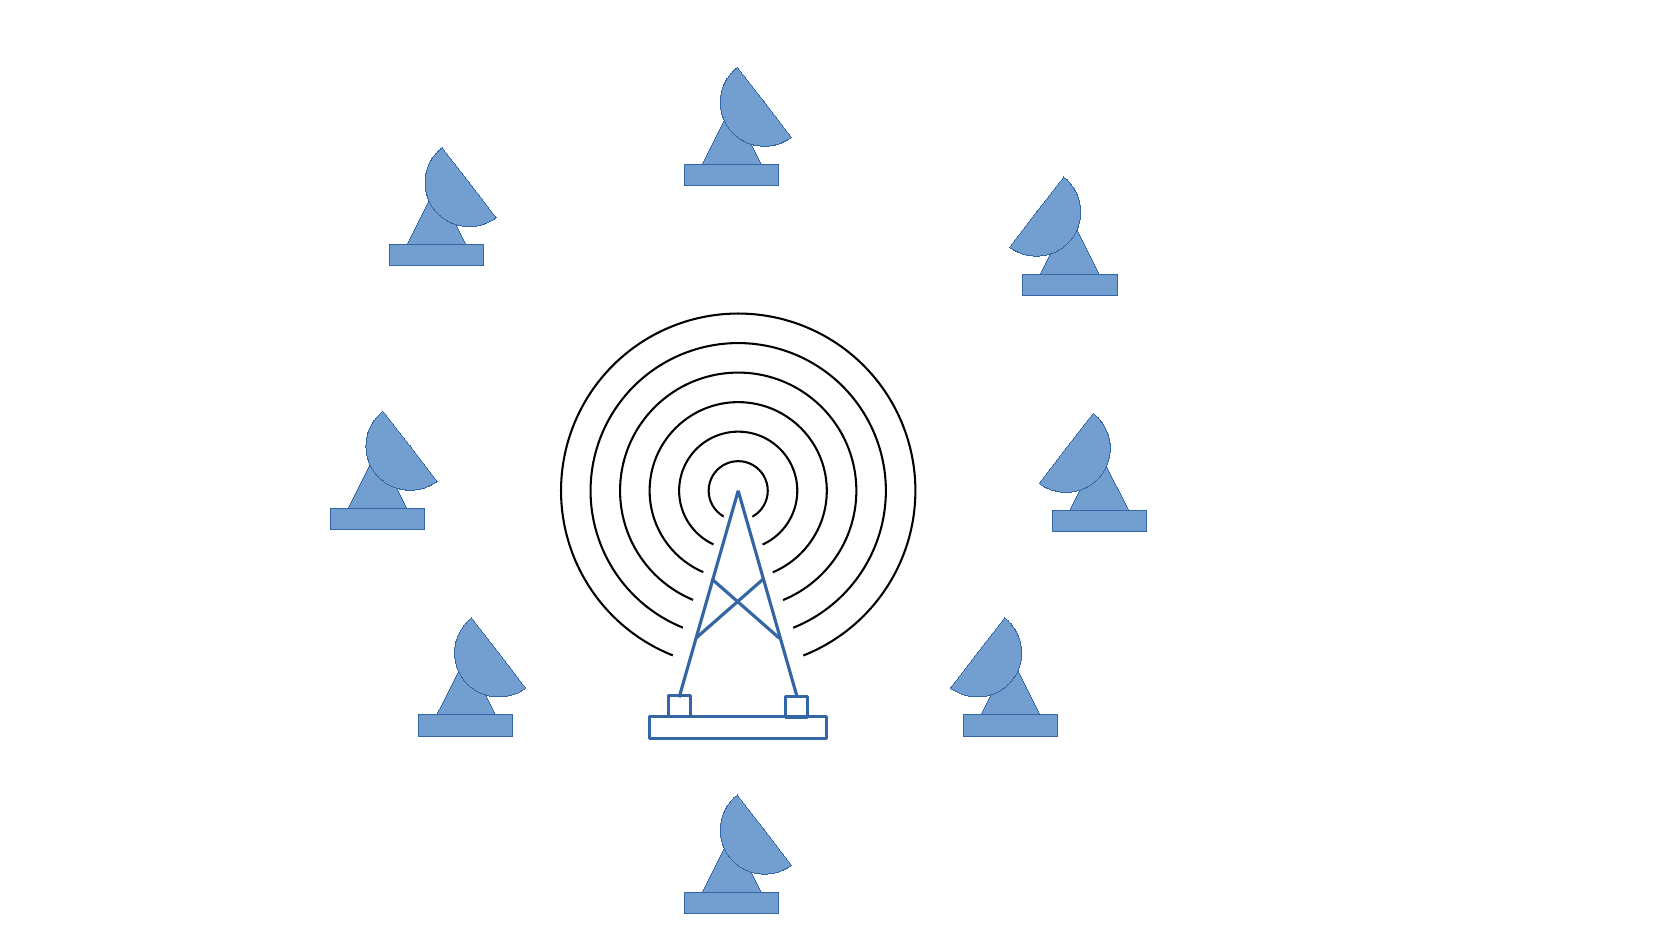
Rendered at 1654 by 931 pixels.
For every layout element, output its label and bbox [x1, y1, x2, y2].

text_box [664, 477, 812, 680]
text_box [684, 67, 792, 186]
text_box [1039, 413, 1147, 532]
text_box [701, 584, 734, 630]
text_box [741, 584, 776, 632]
text_box [418, 617, 526, 737]
text_box [684, 794, 792, 914]
text_box [1009, 176, 1118, 296]
text_box [950, 617, 1058, 737]
text_box [389, 147, 497, 266]
text_box [687, 605, 790, 680]
text_box [715, 500, 761, 598]
text_box [330, 411, 438, 530]
